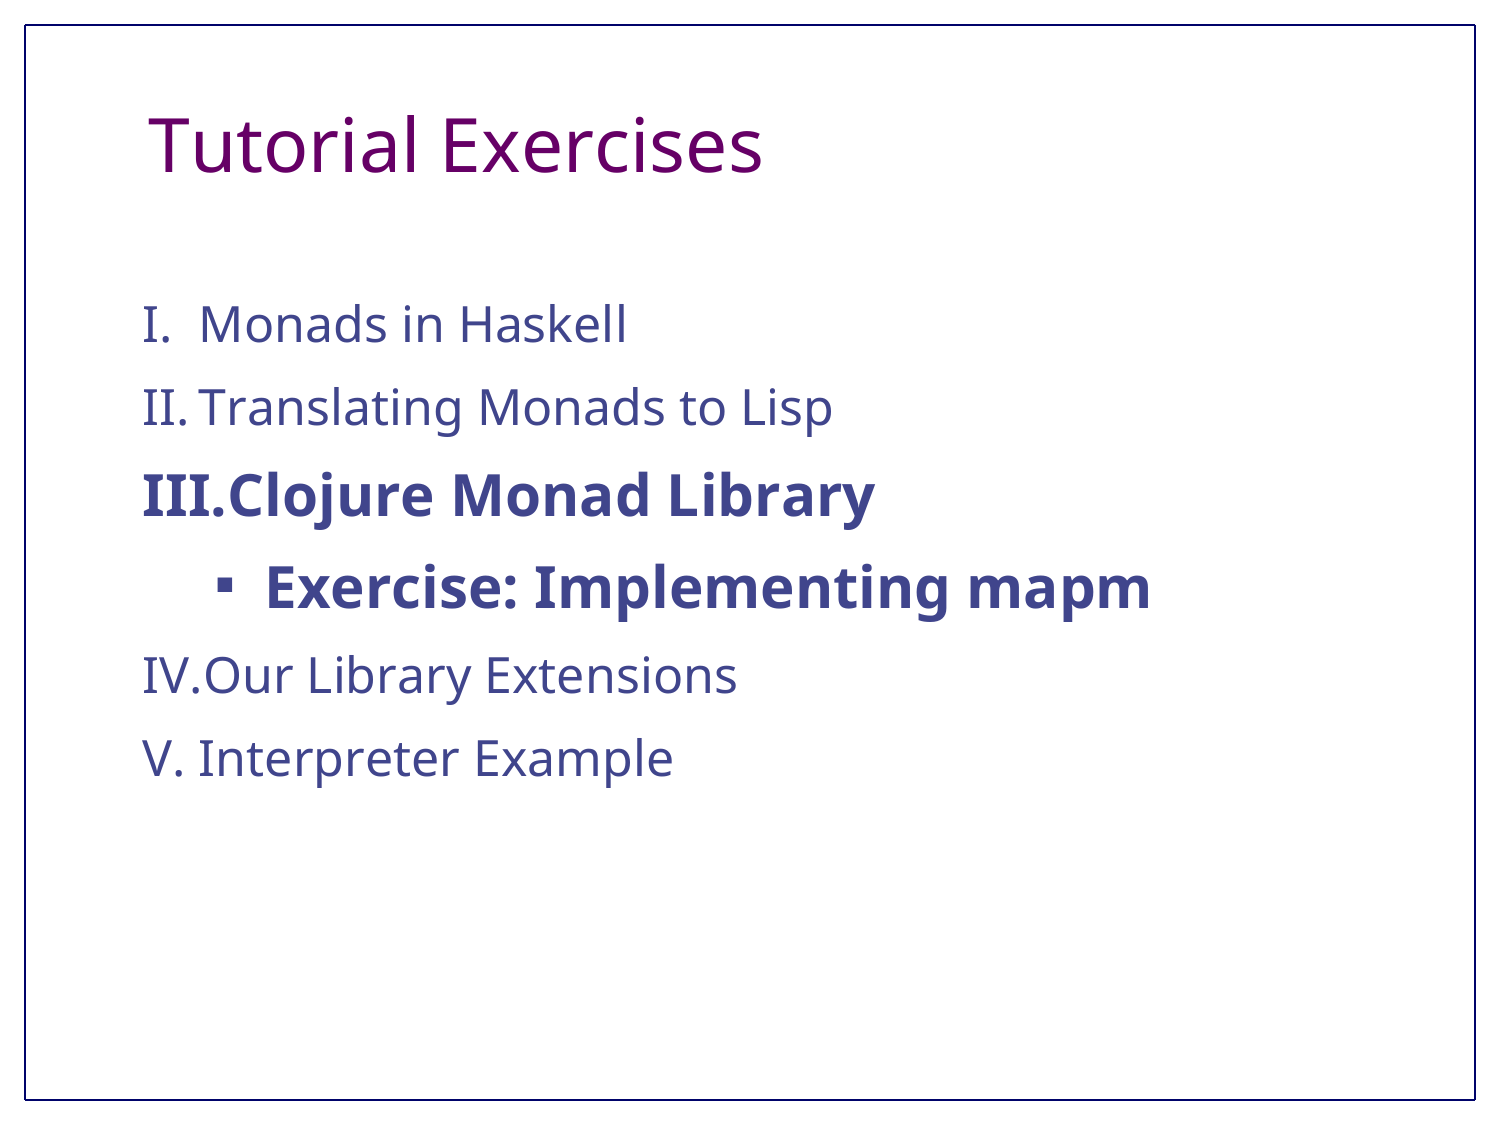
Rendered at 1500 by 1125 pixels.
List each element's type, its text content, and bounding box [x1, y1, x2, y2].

list Monads in Haskell Translating Monads to Lisp Clojure Monad Library Exercise: Implementing mapm Our Library Extensions Interpreter Example [142, 289, 1418, 950]
title Tutorial Exercises [148, 49, 1386, 238]
